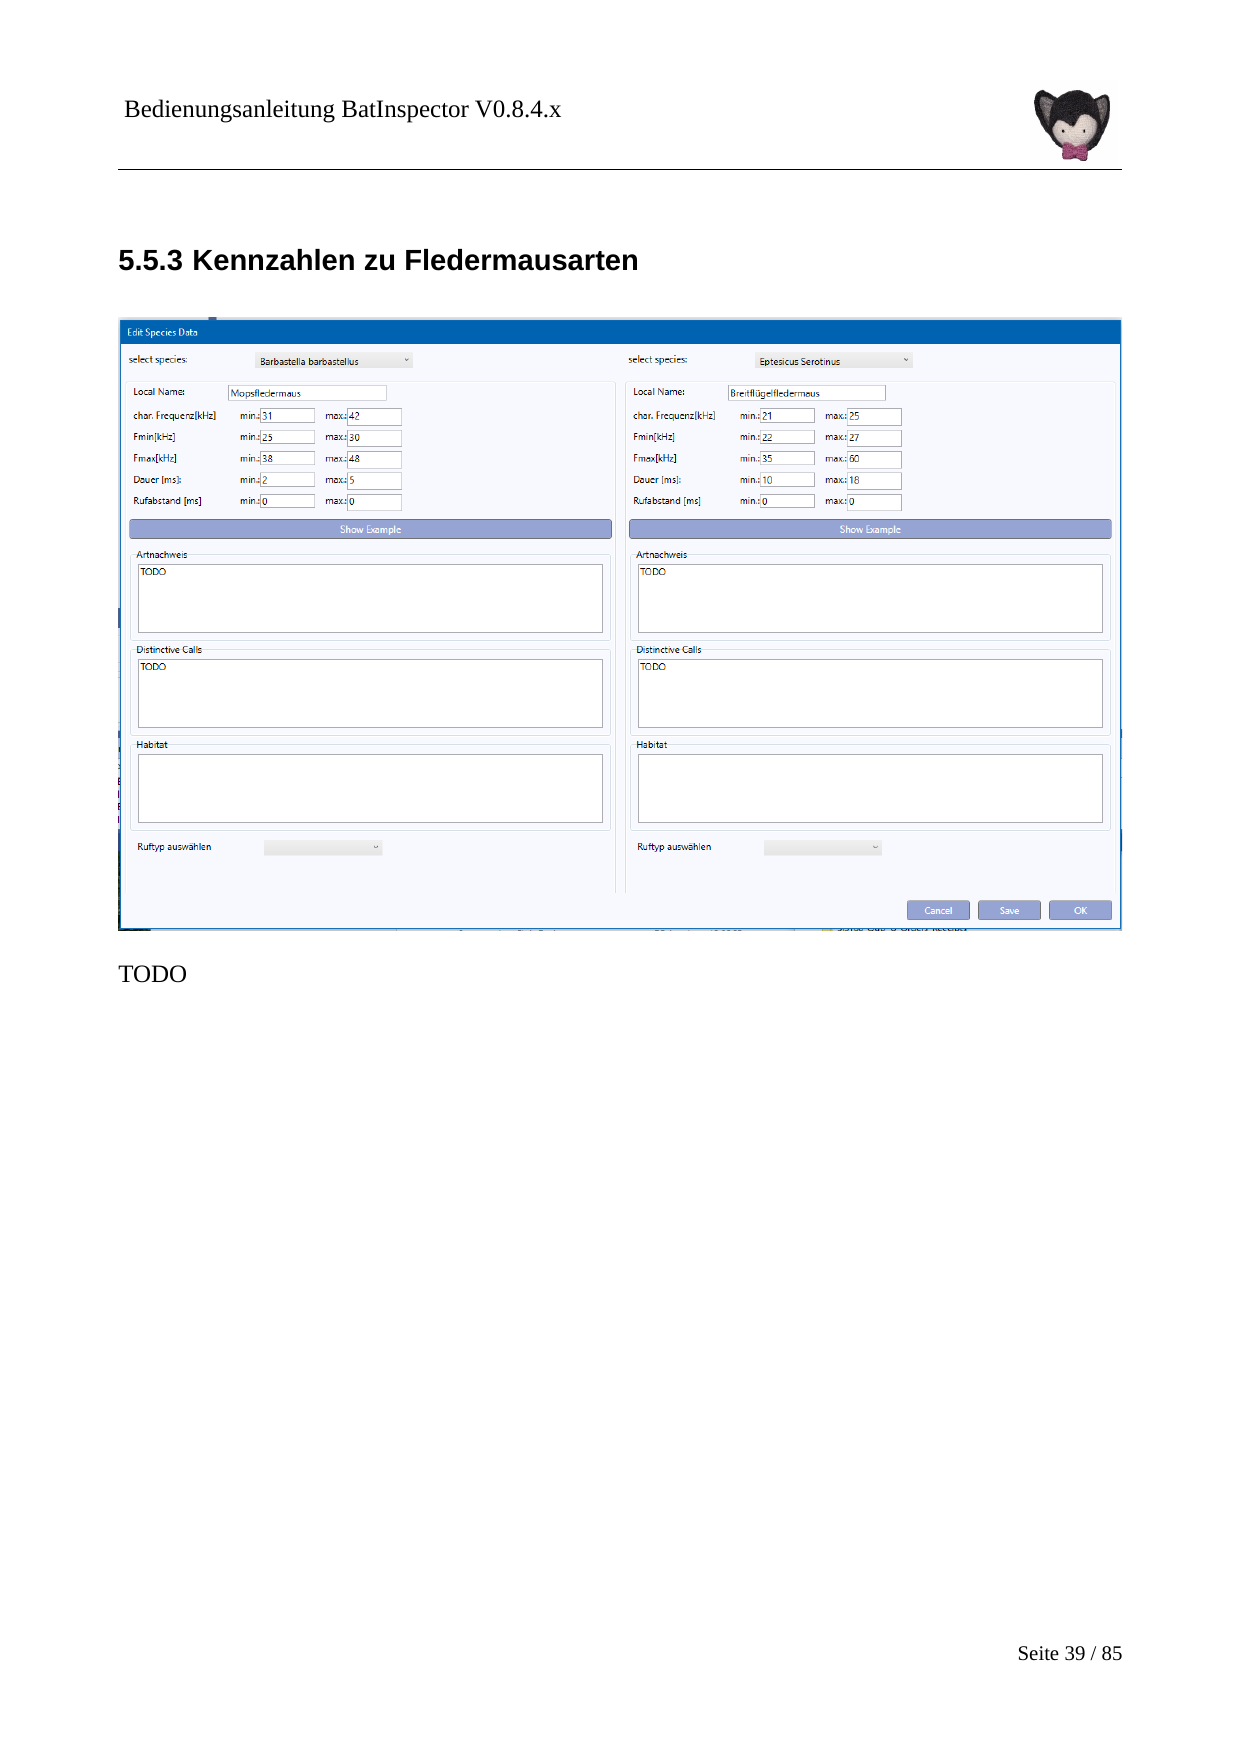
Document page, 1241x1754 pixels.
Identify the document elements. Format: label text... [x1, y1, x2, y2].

picture [1030, 80, 1119, 169]
subtitle Kennzahlen zu Fledermausarten [118, 243, 1122, 276]
picture [118, 317, 1123, 931]
text TODO [118, 959, 1122, 988]
